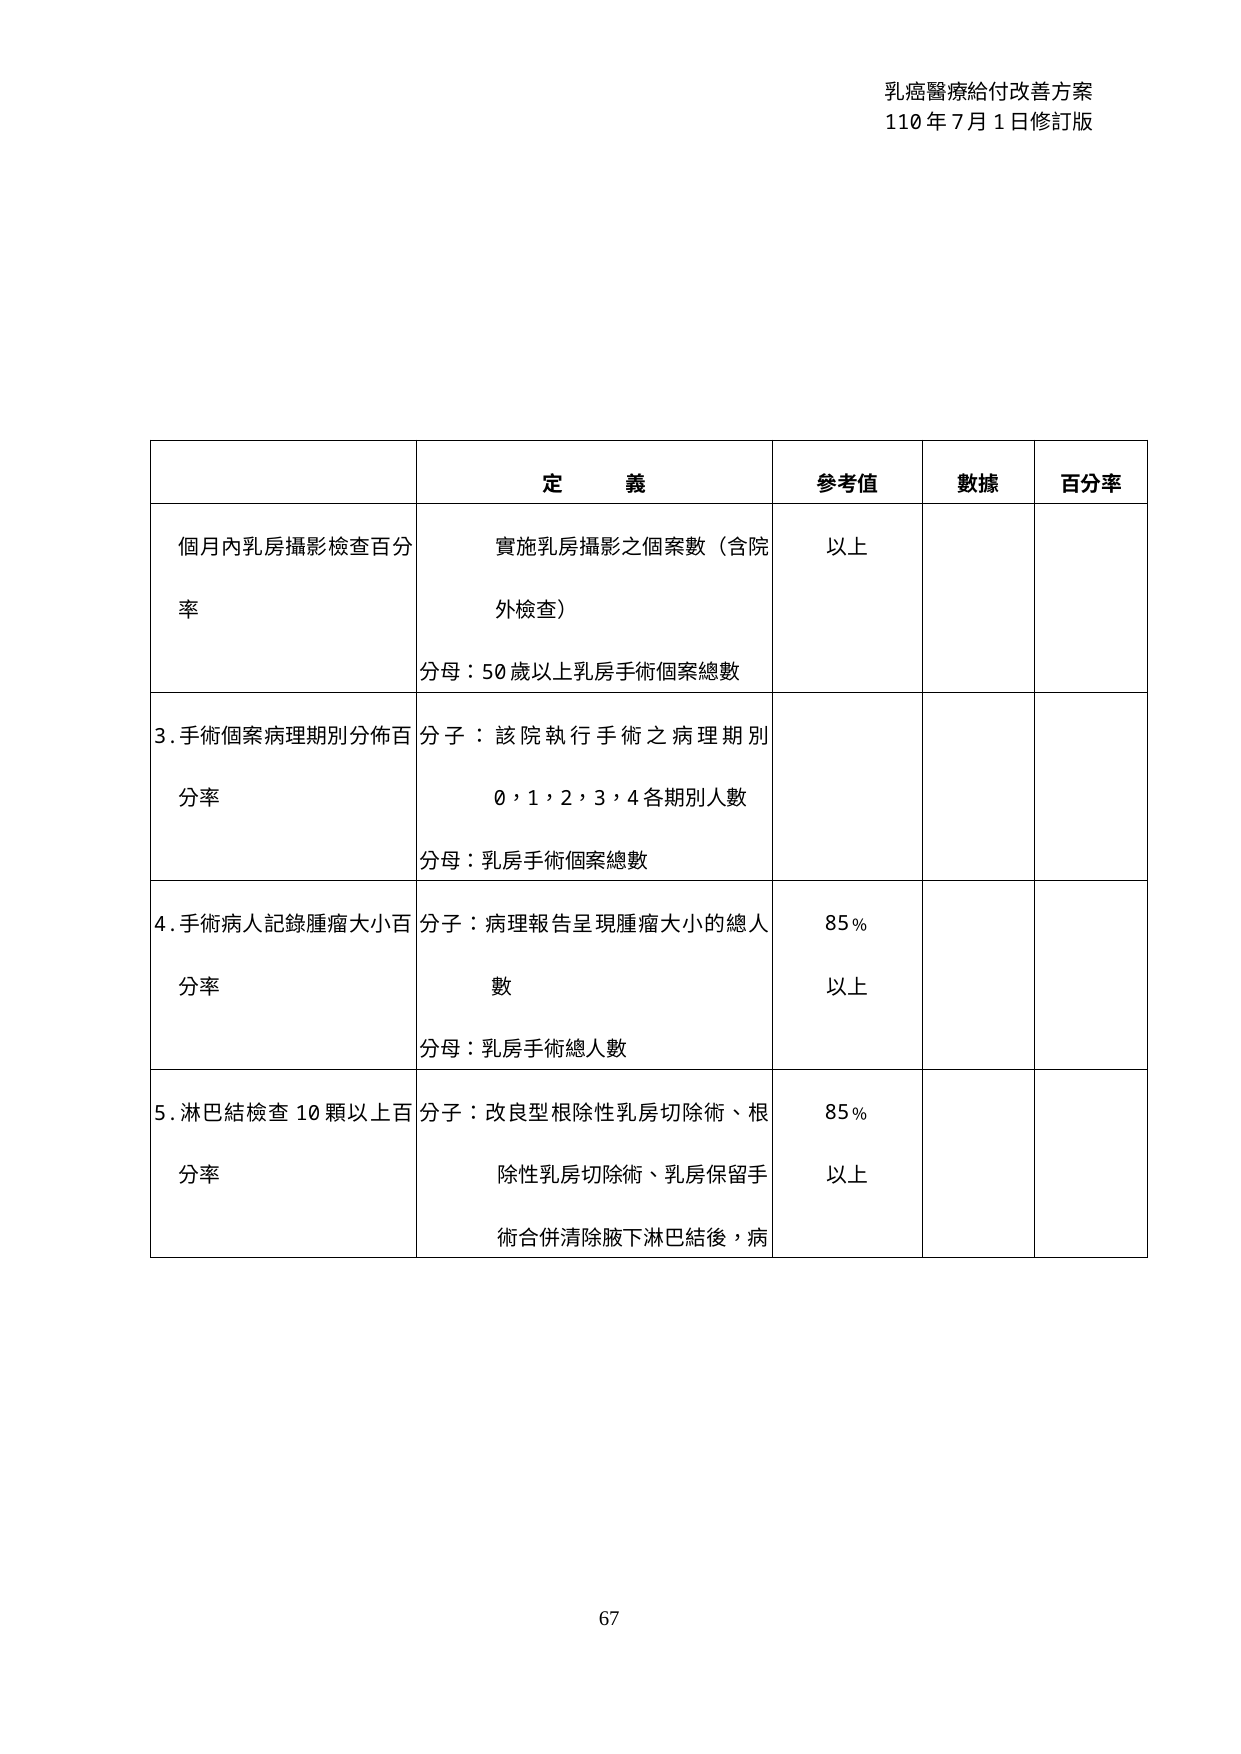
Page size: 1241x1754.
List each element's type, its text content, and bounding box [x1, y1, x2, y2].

table_cell 5.淋巴結檢查10顆以上百分率 [151, 1070, 416, 1257]
table_cell 分子：該院執行手術之病理期別0，1，2，3，4各期別人數 分母：乳房手術個案總數 [417, 693, 772, 880]
table_cell [923, 693, 1034, 880]
table_cell 85﹪ 以上 [773, 881, 922, 1069]
table_cell 85﹪ 以上 [773, 1070, 922, 1257]
table_cell 個月內乳房攝影檢查百分率 [151, 504, 416, 692]
table_cell 4.手術病人記錄腫瘤大小百分率 [151, 881, 416, 1069]
table_header 百分率 [1035, 441, 1147, 503]
table_cell 以上 [773, 504, 922, 692]
table_header 參考值 [773, 441, 922, 503]
table_header 數據 [923, 441, 1034, 503]
table_cell [1035, 693, 1147, 880]
table_header 定 義 [417, 441, 772, 503]
table_cell [1035, 504, 1147, 692]
table_cell [1035, 1070, 1147, 1257]
table_cell 分子：改良型根除性乳房切除術、根除性乳房切除術、乳房保留手術合併清除腋下淋巴結後，病 [417, 1070, 772, 1257]
table_cell [1035, 881, 1147, 1069]
table_cell [773, 693, 922, 880]
table_cell 實施乳房攝影之個案數（含院外檢查） 分母：50歲以上乳房手術個案總數 [417, 504, 772, 692]
table_cell [923, 881, 1034, 1069]
table_header [151, 441, 416, 503]
table_cell [923, 1070, 1034, 1257]
table_cell 3.手術個案病理期別分佈百分率 [151, 693, 416, 880]
table_cell 分子：病理報告呈現腫瘤大小的總人數 分母：乳房手術總人數 [417, 881, 772, 1069]
table_cell [923, 504, 1034, 692]
